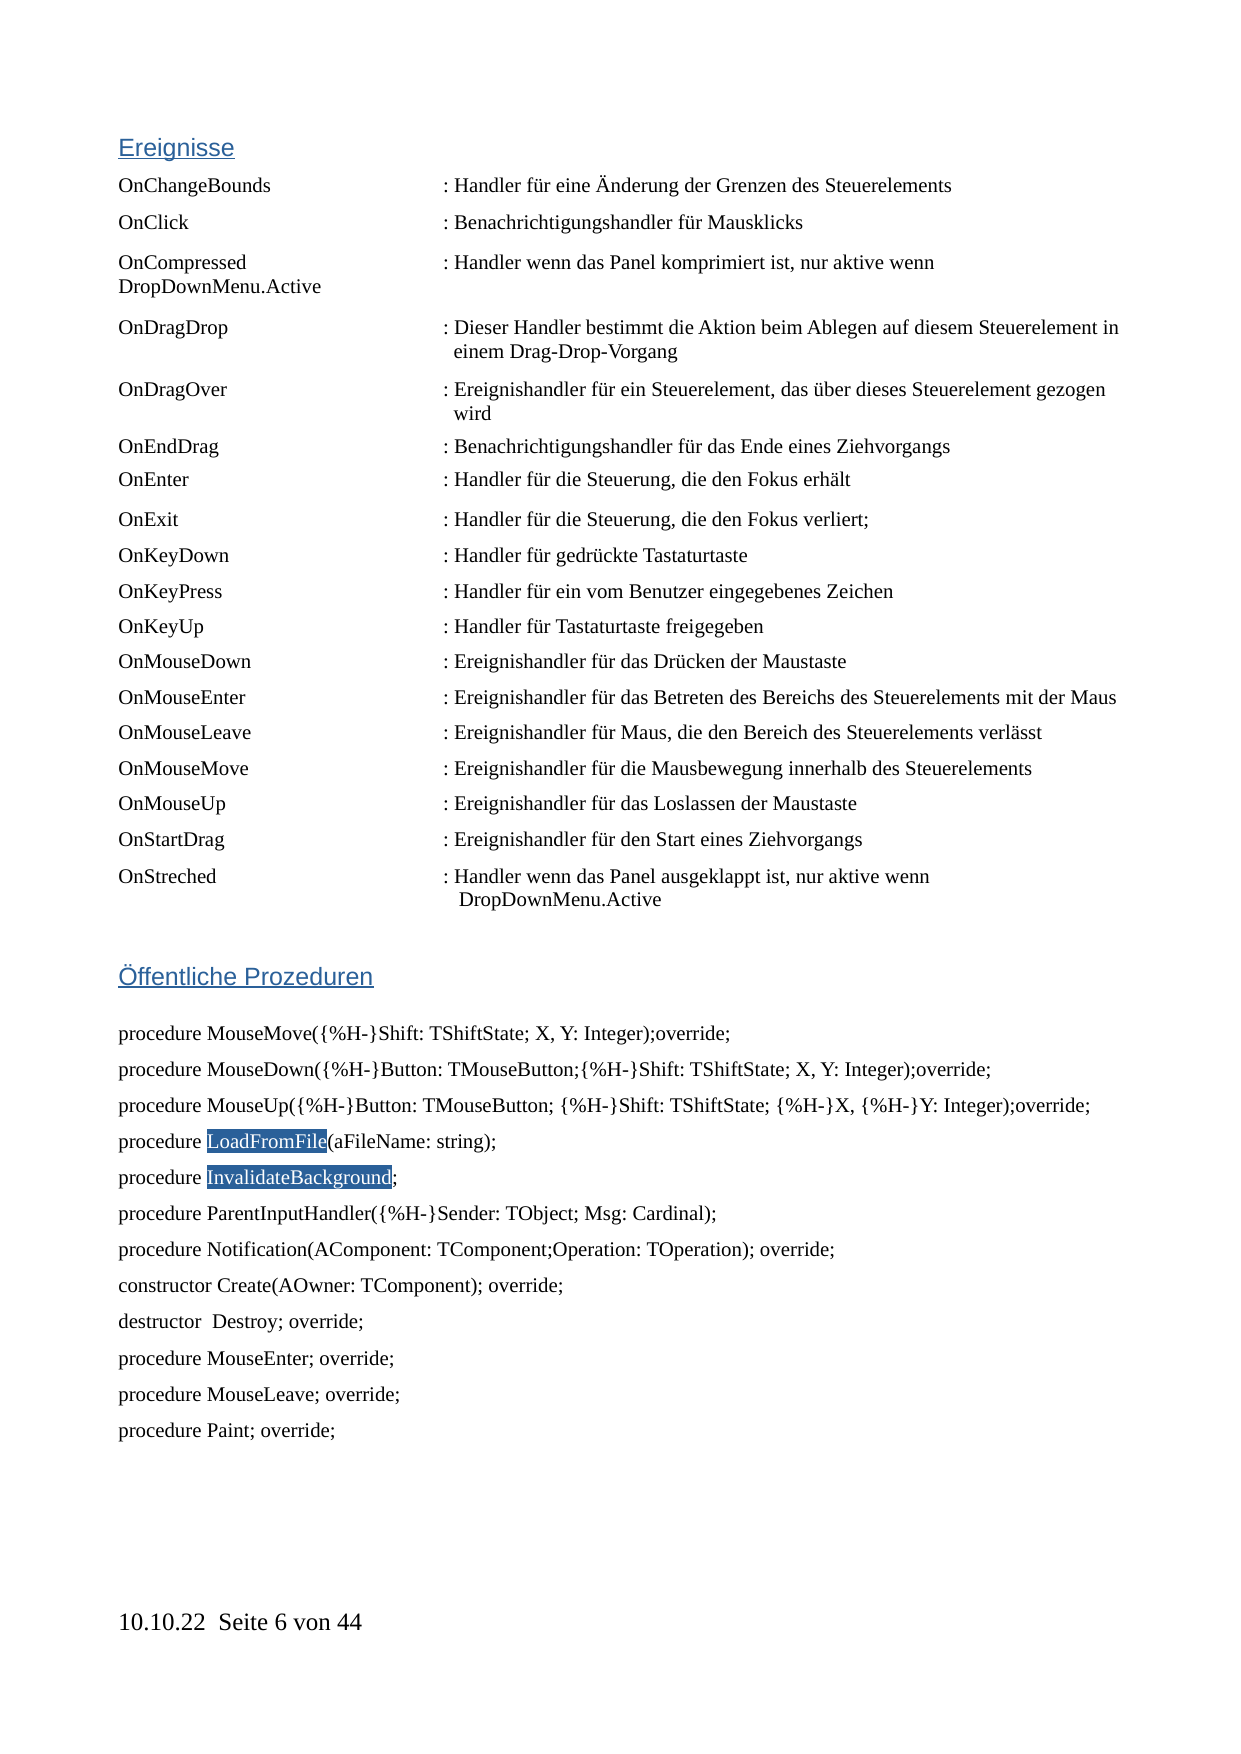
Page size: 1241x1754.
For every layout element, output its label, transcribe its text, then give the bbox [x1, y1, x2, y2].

text OnKeyDown : Handler für gedrückte Tastaturtaste [118, 548, 1122, 566]
text OnExit : Handler für die Steuerung, die den Fokus verliert; [118, 507, 1122, 531]
text procedure MouseEnter; override; [118, 1346, 1122, 1369]
text procedure ParentInputHandler({%H-}Sender: TObject; Msg: Cardinal); [118, 1201, 1122, 1225]
text procedure Notification(AComponent: TComponent;Operation: TOperation); override; [118, 1237, 1122, 1261]
text OnDragOver : Ereignishandler für ein Steuerelement, das über dieses Steuerelement gezogen wird [118, 378, 1122, 425]
text constructor Create(AOwner: TComponent); override; [118, 1273, 1122, 1297]
text OnStreched : Handler wenn das Panel ausgeklappt ist, nur aktive wenn DropDownMenu.Active [118, 864, 1122, 911]
text destructor Destroy; override; [118, 1309, 1122, 1333]
subtitle Ereignisse [118, 133, 1122, 161]
text OnKeyPress : Handler für ein vom Benutzer eingegebenes Zeichen [118, 584, 1122, 602]
text OnEnter : Handler für die Steuerung, die den Fokus erhält [118, 472, 1122, 489]
text OnMouseDown : Ereignishandler für das Drücken der Maustaste [118, 655, 1122, 672]
text procedure MouseUp({%H-}Button: TMouseButton; {%H-}Shift: TShiftState; {%H-}X, {%H-}Y: Integer);override; [118, 1093, 1122, 1117]
subtitle Öffentliche Prozeduren [118, 961, 1122, 991]
text OnMouseEnter : Ereignishandler für das Betreten des Bereichs des Steuerelements mit der Maus [118, 690, 1122, 708]
text OnDragDrop : Dieser Handler bestimmt die Aktion beim Ablegen auf diesem Steuerelement in einem Drag-Drop-Vorgang [118, 316, 1122, 363]
text OnMouseMove : Ereignishandler für die Mausbewegung innerhalb des Steuerelements [118, 761, 1122, 779]
text OnClick : Benachrichtigungshandler für Mausklicks [118, 215, 1122, 233]
text OnChangeBounds : Handler für eine Änderung der Grenzen des Steuerelements [118, 174, 1122, 198]
text procedure MouseDown({%H-}Button: TMouseButton;{%H-}Shift: TShiftState; X, Y: Integer);override; [118, 1057, 1122, 1081]
text procedure LoadFromFile(aFileName: string); [118, 1129, 1122, 1153]
text OnCompressed : Handler wenn das Panel komprimiert ist, nur aktive wenn DropDownMenu.Active [118, 251, 1122, 298]
text procedure InvalidateBackground; [118, 1165, 1122, 1189]
text OnMouseLeave : Ereignishandler für Maus, die den Bereich des Steuerelements verlässt [118, 726, 1122, 743]
text OnEndDrag : Benachrichtigungshandler für das Ende eines Ziehvorgangs [118, 439, 1122, 457]
text OnMouseUp : Ereignishandler für das Loslassen der Maustaste [118, 796, 1122, 814]
text procedure MouseMove({%H-}Shift: TShiftState; X, Y: Integer);override; [118, 1021, 1122, 1045]
text procedure Paint; override; [118, 1418, 1122, 1442]
text procedure MouseLeave; override; [118, 1382, 1122, 1406]
text OnStartDrag : Ereignishandler für den Start eines Ziehvorgangs [118, 832, 1122, 849]
text OnKeyUp : Handler für Tastaturtaste freigegeben [118, 619, 1122, 637]
